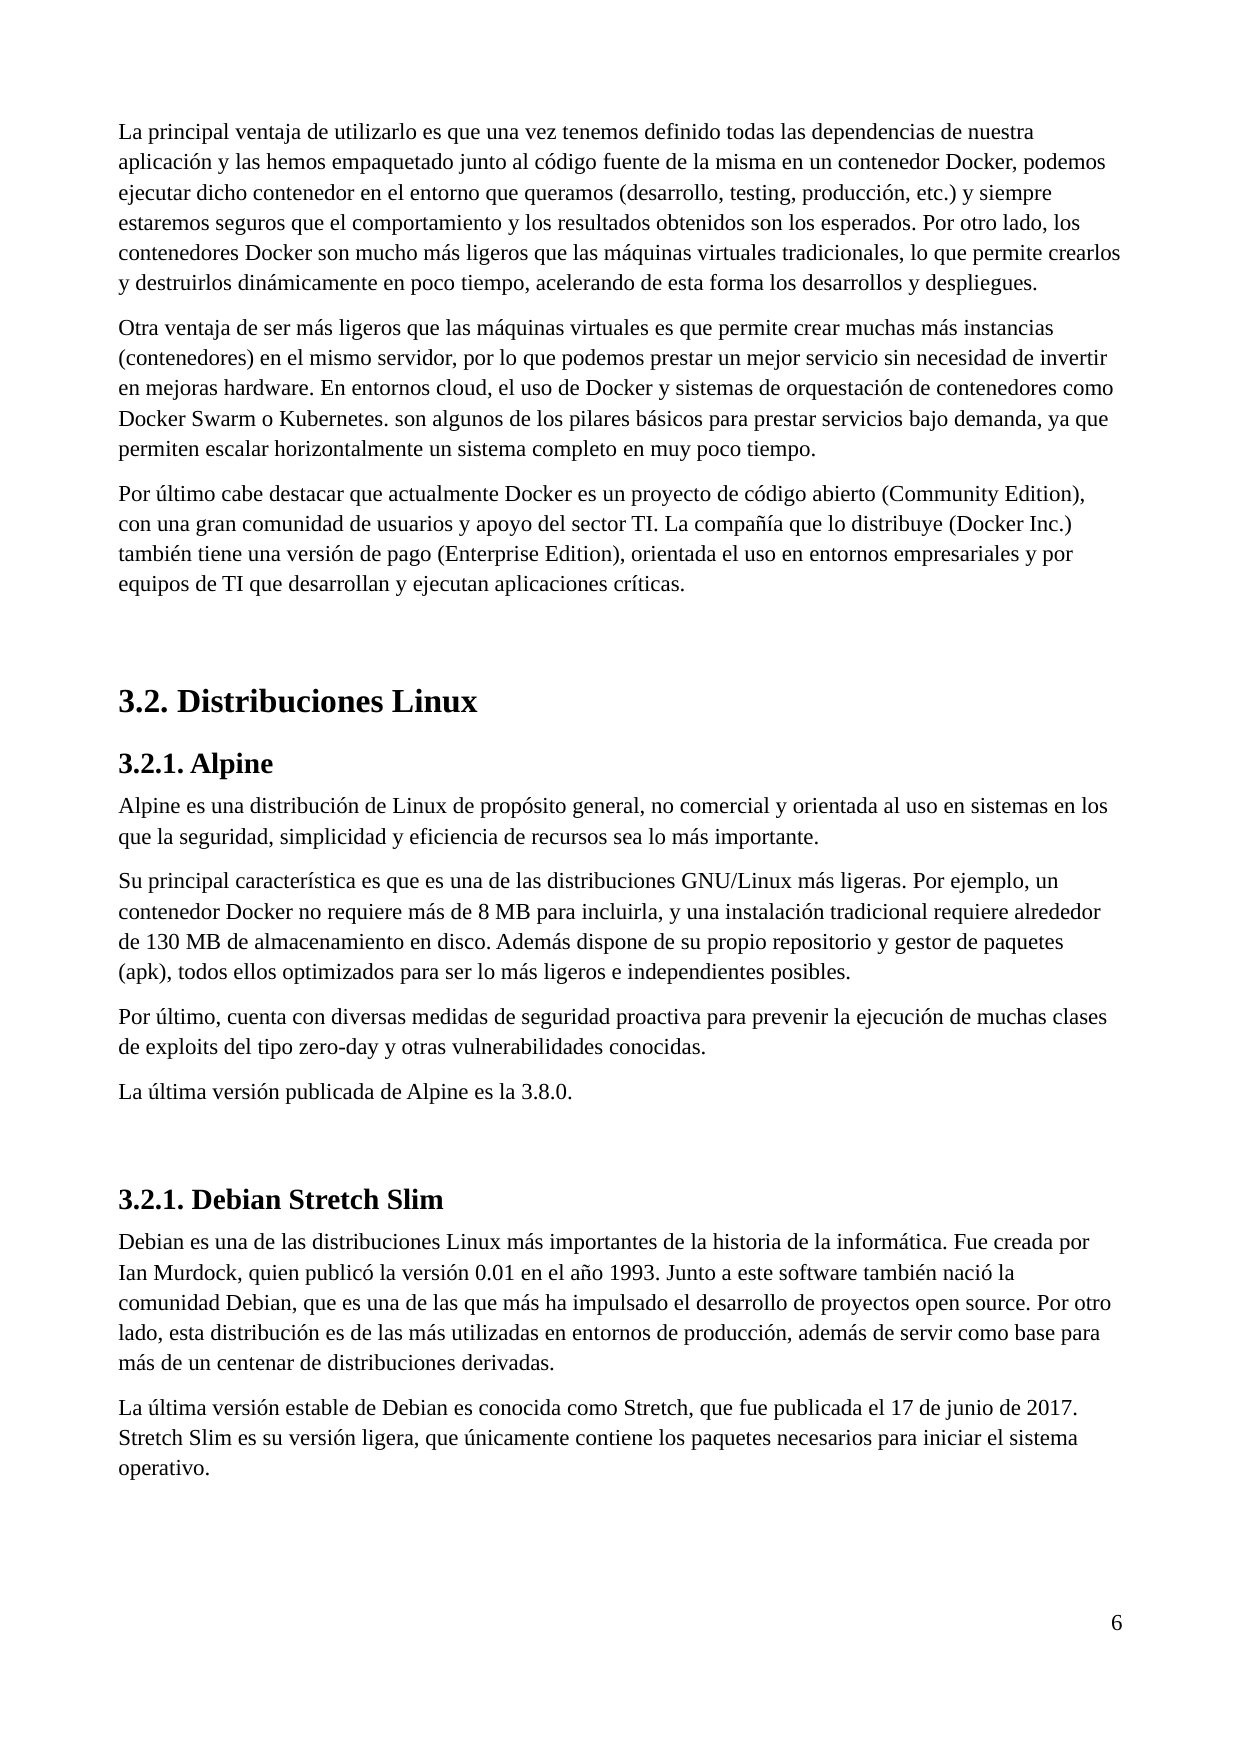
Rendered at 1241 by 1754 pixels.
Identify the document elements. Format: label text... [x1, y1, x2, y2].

text La principal ventaja de utilizarlo es que una vez tenemos definido todas las dependencias de nuestra aplicación y las hemos empaquetado junto al código fuente de la misma en un contenedor Docker, podemos ejecutar dicho contenedor en el entorno que queramos (desarrollo, testing, producción, etc.) y siempre estaremos seguros que el comportamiento y los resultados obtenidos son los esperados. Por otro lado, los contenedores Docker son mucho más ligeros que las máquinas virtuales tradicionales, lo que permite crearlos y destruirlos dinámicamente en poco tiempo, acelerando de esta forma los desarrollos y despliegues. [118, 118, 1122, 296]
text La última versión estable de Debian es conocida como Stretch, que fue publicada el 17 de junio de 2017. Stretch Slim es su versión ligera, que únicamente contiene los paquetes necesarios para iniciar el sistema operativo. [118, 1394, 1122, 1481]
text Su principal característica es que es una de las distribuciones GNU/Linux más ligeras. Por ejemplo, un contenedor Docker no requiere más de 8 MB para incluirla, y una instalación tradicional requiere alrededor de 130 MB de almacenamiento en disco. Además dispone de su propio repositorio y gestor de paquetes (apk), todos ellos optimizados para ser lo más ligeros e independientes posibles. [118, 868, 1122, 984]
subtitle 3.2. Distribuciones Linux [118, 681, 1122, 719]
text La última versión publicada de Alpine es la 3.8.0. [118, 1078, 1122, 1104]
text Alpine es una distribución de Linux de propósito general, no comercial y orientada al uso en sistemas en los que la seguridad, simplicidad y eficiencia de recursos sea lo más importante. [118, 793, 1122, 849]
subtitle 3.2.1. Alpine [118, 746, 1122, 780]
subtitle 3.2.1. Debian Stretch Slim [118, 1182, 1122, 1216]
text Por último, cuenta con diversas medidas de seguridad proactiva para prevenir la ejecución de muchas clases de exploits del tipo zero-day y otras vulnerabilidades conocidas. [118, 1003, 1122, 1059]
text Por último cabe destacar que actualmente Docker es un proyecto de código abierto (Community Edition), con una gran comunidad de usuarios y apoyo del sector TI. La compañía que lo distribuye (Docker Inc.) también tiene una versión de pago (Enterprise Edition), orientada el uso en entornos empresariales y por equipos de TI que desarrollan y ejecutan aplicaciones críticas. [118, 479, 1122, 597]
text Otra ventaja de ser más ligeros que las máquinas virtuales es que permite crear muchas más instancias (contenedores) en el mismo servidor, por lo que podemos prestar un mejor servicio sin necesidad de invertir en mejoras hardware. En entornos cloud, el uso de Docker y sistemas de orquestación de contenedores como Docker Swarm o Kubernetes. son algunos de los pilares básicos para prestar servicios bajo demanda, ya que permiten escalar horizontalmente un sistema completo en muy poco tiempo. [118, 314, 1122, 461]
text Debian es una de las distribuciones Linux más importantes de la historia de la informática. Fue creada por Ian Murdock, quien publicó la versión 0.01 en el año 1993. Junto a este software también nació la comunidad Debian, que es una de las que más ha impulsado el desarrollo de proyectos open source. Por otro lado, esta distribución es de las más utilizadas en entornos de producción, además de servir como base para más de un centenar de distribuciones derivadas. [118, 1228, 1122, 1376]
